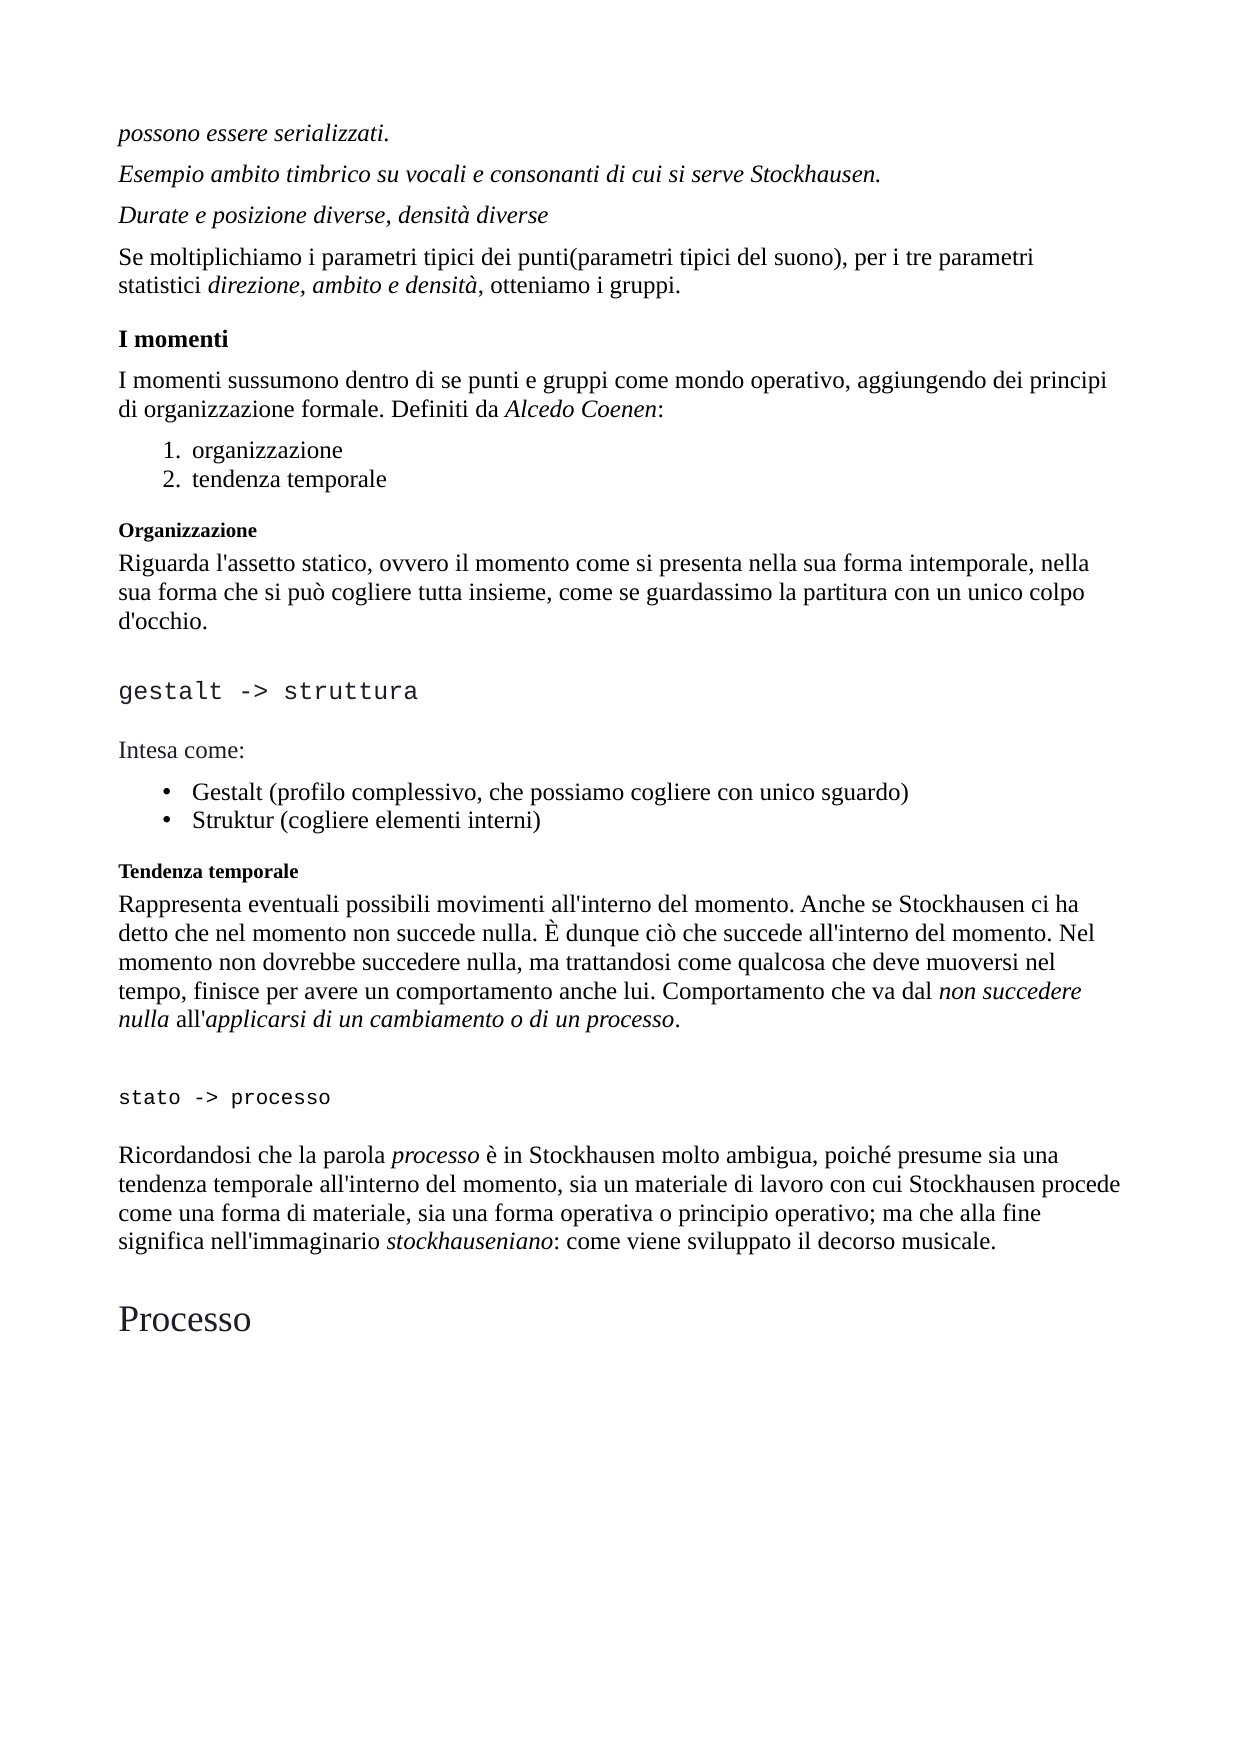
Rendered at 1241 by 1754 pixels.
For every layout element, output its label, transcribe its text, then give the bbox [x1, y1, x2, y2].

text Se moltiplichiamo i parametri tipici dei punti(parametri tipici del suono), per i tre parametri statistici direzione, ambito e densità, otteniamo i gruppi. [118, 242, 1122, 299]
list Gestalt (profilo complessivo, che possiamo cogliere con unico sguardo) [162, 777, 1122, 806]
text Rappresenta eventuali possibili movimenti all'interno del momento. Anche se Stockhausen ci ha detto che nel momento non succede nulla. È dunque ciò che succede all'interno del momento. Nel momento non dovrebbe succedere nulla, ma trattandosi come qualcosa che deve muoversi nel tempo, finisce per avere un comportamento anche lui. Comportamento che va dal non succedere nulla all'applicarsi di un cambiamento o di un processo. [118, 889, 1122, 1033]
text Intesa come: [118, 736, 1122, 764]
subtitle Tendenza temporale [118, 859, 1122, 883]
text stato -> processo [118, 1087, 1122, 1111]
text Durate e posizione diverse, densità diverse [118, 201, 1122, 229]
text possono essere serializzati. [118, 118, 1122, 147]
text Esempio ambito timbrico su vocali e consonanti di cui si serve Stockhausen. [118, 159, 1122, 188]
text I momenti sussumono dentro di se punti e gruppi come mondo operativo, aggiungendo dei principi di organizzazione formale. Definiti da Alcedo Coenen: [118, 366, 1122, 423]
subtitle Organizzazione [118, 518, 1122, 542]
list Struktur (cogliere elementi interni) [162, 806, 1122, 834]
text Riguarda l'assetto statico, ovvero il momento come si presenta nella sua forma intemporale, nella sua forma che si può cogliere tutta insieme, come se guardassimo la partitura con un unico colpo d'occhio. [118, 548, 1122, 635]
text gestalt -> struttura [118, 676, 1122, 707]
subtitle I momenti [118, 324, 1122, 353]
text Processo [118, 1296, 1122, 1339]
list organizzazione [162, 436, 1122, 464]
text Ricordandosi che la parola processo è in Stockhausen molto ambigua, poiché presume sia una tendenza temporale all'interno del momento, sia un materiale di lavoro con cui Stockhausen procede come una forma di materiale, sia una forma operativa o principio operativo; ma che alla fine significa nell'immaginario stockhauseniano: come viene sviluppato il decorso musicale. [118, 1140, 1122, 1255]
list tendenza temporale [162, 464, 1122, 493]
